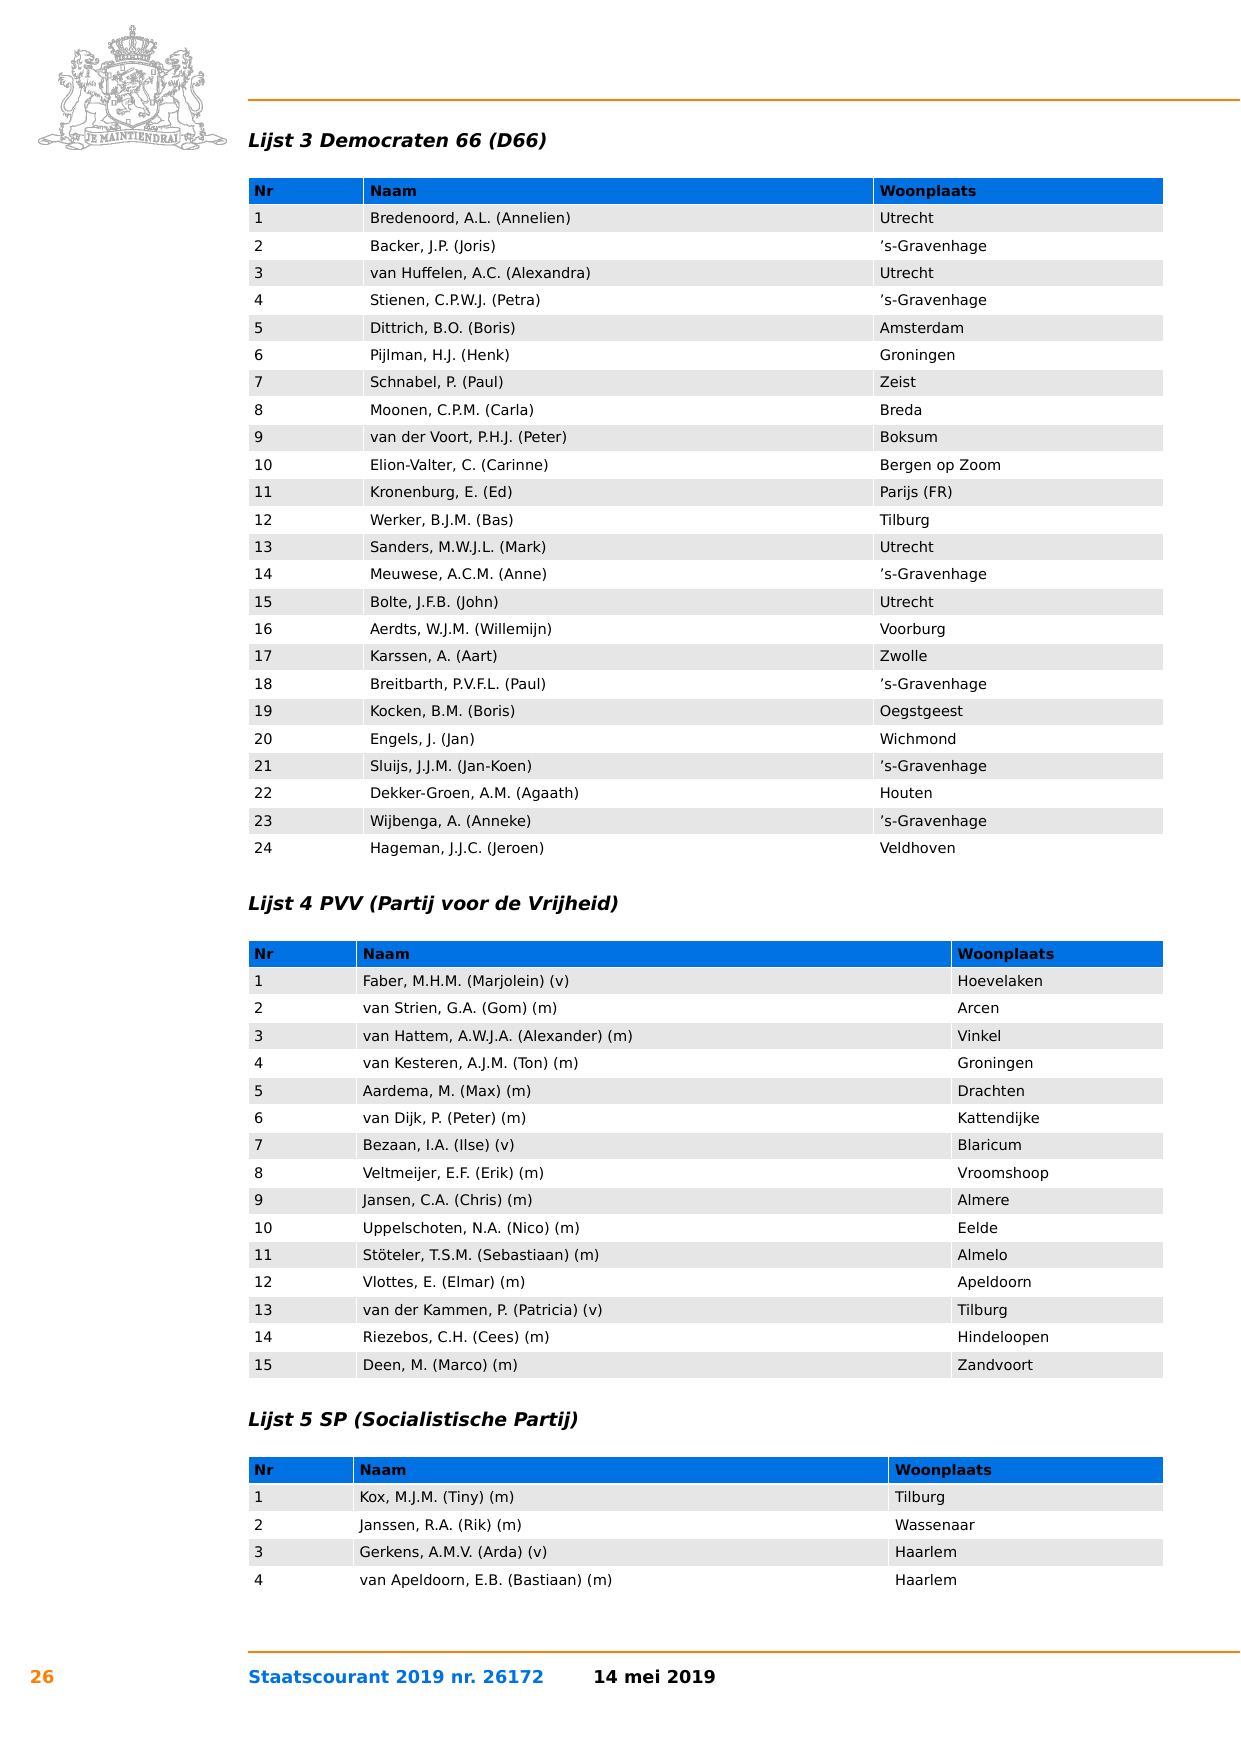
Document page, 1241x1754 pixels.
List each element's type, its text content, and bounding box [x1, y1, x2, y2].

table_cell Drachten [952, 1078, 1163, 1104]
table_cell Oegstgeest [874, 699, 1163, 725]
table_cell 20 [249, 726, 363, 752]
table_cell van Strien, G.A. (Gom) (m) [357, 996, 951, 1022]
table_cell 7 [249, 370, 363, 396]
subtitle Lijst 3 Democraten 66 (D66) [248, 130, 1163, 152]
table_cell ’s-Gravenhage [874, 753, 1163, 779]
table_cell 12 [249, 507, 363, 533]
table_cell 7 [249, 1133, 356, 1159]
table_cell Stöteler, T.S.M. (Sebastiaan) (m) [357, 1242, 951, 1268]
table_cell Stienen, C.P.W.J. (Petra) [364, 288, 873, 314]
table_cell Vlottes, E. (Elmar) (m) [357, 1270, 951, 1296]
table_cell Moonen, C.P.M. (Carla) [364, 397, 873, 423]
table_cell ’s-Gravenhage [874, 288, 1163, 314]
table_cell Dekker-Groen, A.M. (Agaath) [364, 781, 873, 807]
table_cell ’s-Gravenhage [874, 561, 1163, 588]
table_header Nr [249, 178, 363, 204]
table_cell Houten [874, 781, 1163, 807]
table_cell 10 [249, 452, 363, 478]
table_cell Breitbarth, P.V.F.L. (Paul) [364, 671, 873, 697]
table_cell Bergen op Zoom [874, 452, 1163, 478]
table_cell 12 [249, 1270, 356, 1296]
table_cell Tilburg [952, 1297, 1163, 1323]
table_cell ’s-Gravenhage [874, 671, 1163, 697]
table_cell 14 [249, 561, 363, 588]
table_cell Kocken, B.M. (Boris) [364, 699, 873, 725]
table_cell 6 [249, 342, 363, 369]
table_cell ’s-Gravenhage [874, 808, 1163, 834]
table_cell 3 [249, 260, 363, 286]
table_cell Wassenaar [889, 1512, 1163, 1538]
table_cell Groningen [952, 1050, 1163, 1077]
table_cell Gerkens, A.M.V. (Arda) (v) [354, 1539, 888, 1566]
table_header Nr [249, 1457, 353, 1483]
subtitle Lijst 4 PVV (Partij voor de Vrijheid) [248, 893, 1163, 915]
table_cell Janssen, R.A. (Rik) (m) [354, 1512, 888, 1538]
table_cell Backer, J.P. (Joris) [364, 233, 873, 259]
table_cell Tilburg [889, 1485, 1163, 1511]
table_cell 19 [249, 699, 363, 725]
table_cell Wichmond [874, 726, 1163, 752]
table_cell Amsterdam [874, 315, 1163, 341]
table_cell Deen, M. (Marco) (m) [357, 1352, 951, 1378]
table_cell 4 [249, 288, 363, 314]
table_cell Tilburg [874, 507, 1163, 533]
table_cell Dittrich, B.O. (Boris) [364, 315, 873, 341]
table_cell Kronenburg, E. (Ed) [364, 479, 873, 506]
table_cell 3 [249, 1539, 353, 1566]
table_cell van Hattem, A.W.J.A. (Alexander) (m) [357, 1023, 951, 1049]
table_cell 4 [249, 1050, 356, 1077]
table_cell Schnabel, P. (Paul) [364, 370, 873, 396]
table_cell 17 [249, 644, 363, 670]
table_cell Hageman, J.J.C. (Jeroen) [364, 835, 873, 862]
table_cell Kattendijke [952, 1105, 1163, 1132]
table_cell Hindeloopen [952, 1324, 1163, 1351]
table_cell 8 [249, 397, 363, 423]
table_cell Bezaan, I.A. (Ilse) (v) [357, 1133, 951, 1159]
table_cell van der Kammen, P. (Patricia) (v) [357, 1297, 951, 1323]
table_cell Breda [874, 397, 1163, 423]
table_cell 1 [249, 205, 363, 232]
table_header Woonplaats [952, 941, 1163, 967]
table_cell 5 [249, 1078, 356, 1104]
table_cell van Huffelen, A.C. (Alexandra) [364, 260, 873, 286]
table_cell Hoevelaken [952, 968, 1163, 994]
table_cell Zwolle [874, 644, 1163, 670]
table_cell 15 [249, 589, 363, 615]
table_header Naam [364, 178, 873, 204]
table_cell Uppelschoten, N.A. (Nico) (m) [357, 1215, 951, 1241]
table_header Woonplaats [874, 178, 1163, 204]
table_cell Voorburg [874, 616, 1163, 643]
table_cell Parijs (FR) [874, 479, 1163, 506]
table_cell Elion-Valter, C. (Carinne) [364, 452, 873, 478]
table_cell 6 [249, 1105, 356, 1132]
picture [38, 25, 227, 150]
table_cell 14 [249, 1324, 356, 1351]
table_cell Almelo [952, 1242, 1163, 1268]
table_cell Utrecht [874, 589, 1163, 615]
table_header Naam [357, 941, 951, 967]
table_cell Blaricum [952, 1133, 1163, 1159]
table_cell Boksum [874, 425, 1163, 451]
table_cell 8 [249, 1160, 356, 1186]
table_cell Meuwese, A.C.M. (Anne) [364, 561, 873, 588]
table_cell 4 [249, 1567, 353, 1593]
table_cell Vinkel [952, 1023, 1163, 1049]
table_cell van Apeldoorn, E.B. (Bastiaan) (m) [354, 1567, 888, 1593]
table_cell Haarlem [889, 1539, 1163, 1566]
table_cell 18 [249, 671, 363, 697]
table_cell 11 [249, 1242, 356, 1268]
table_cell Wijbenga, A. (Anneke) [364, 808, 873, 834]
table_cell 22 [249, 781, 363, 807]
table_cell Arcen [952, 996, 1163, 1022]
table_cell 9 [249, 1188, 356, 1214]
table_cell 11 [249, 479, 363, 506]
table_cell Haarlem [889, 1567, 1163, 1593]
table_cell Eelde [952, 1215, 1163, 1241]
table_cell Werker, B.J.M. (Bas) [364, 507, 873, 533]
table_cell Veldhoven [874, 835, 1163, 862]
table_cell Jansen, C.A. (Chris) (m) [357, 1188, 951, 1214]
table_cell Apeldoorn [952, 1270, 1163, 1296]
table_cell van Kesteren, A.J.M. (Ton) (m) [357, 1050, 951, 1077]
table_cell Faber, M.H.M. (Marjolein) (v) [357, 968, 951, 994]
table_cell Veltmeijer, E.F. (Erik) (m) [357, 1160, 951, 1186]
table_cell 2 [249, 1512, 353, 1538]
table_cell 3 [249, 1023, 356, 1049]
table_cell 1 [249, 968, 356, 994]
table_cell Sanders, M.W.J.L. (Mark) [364, 534, 873, 560]
table_cell 9 [249, 425, 363, 451]
table_cell ’s-Gravenhage [874, 233, 1163, 259]
table_header Naam [354, 1457, 888, 1483]
table_cell Pijlman, H.J. (Henk) [364, 342, 873, 369]
table_cell Karssen, A. (Aart) [364, 644, 873, 670]
subtitle Lijst 5 SP (Socialistische Partij) [248, 1409, 1163, 1431]
table_cell Aerdts, W.J.M. (Willemijn) [364, 616, 873, 643]
table_cell Engels, J. (Jan) [364, 726, 873, 752]
table_header Nr [249, 941, 356, 967]
table_cell 24 [249, 835, 363, 862]
table_cell 1 [249, 1485, 353, 1511]
table_cell van Dijk, P. (Peter) (m) [357, 1105, 951, 1132]
table_cell Utrecht [874, 205, 1163, 232]
table_cell 21 [249, 753, 363, 779]
table_cell Riezebos, C.H. (Cees) (m) [357, 1324, 951, 1351]
table_cell Kox, M.J.M. (Tiny) (m) [354, 1485, 888, 1511]
table_cell 23 [249, 808, 363, 834]
table_cell 16 [249, 616, 363, 643]
table_cell 15 [249, 1352, 356, 1378]
table_cell van der Voort, P.H.J. (Peter) [364, 425, 873, 451]
table_cell Sluijs, J.J.M. (Jan-Koen) [364, 753, 873, 779]
table_cell 13 [249, 1297, 356, 1323]
table_cell Utrecht [874, 260, 1163, 286]
table_header Woonplaats [889, 1457, 1163, 1483]
table_cell Almere [952, 1188, 1163, 1214]
table_cell Vroomshoop [952, 1160, 1163, 1186]
table_cell Groningen [874, 342, 1163, 369]
table_cell Utrecht [874, 534, 1163, 560]
table_cell Zandvoort [952, 1352, 1163, 1378]
table_cell 10 [249, 1215, 356, 1241]
table_cell Aardema, M. (Max) (m) [357, 1078, 951, 1104]
table_cell Bredenoord, A.L. (Annelien) [364, 205, 873, 232]
table_cell 2 [249, 233, 363, 259]
table_cell Bolte, J.F.B. (John) [364, 589, 873, 615]
table_cell 5 [249, 315, 363, 341]
table_cell 2 [249, 996, 356, 1022]
table_cell 13 [249, 534, 363, 560]
table_cell Zeist [874, 370, 1163, 396]
